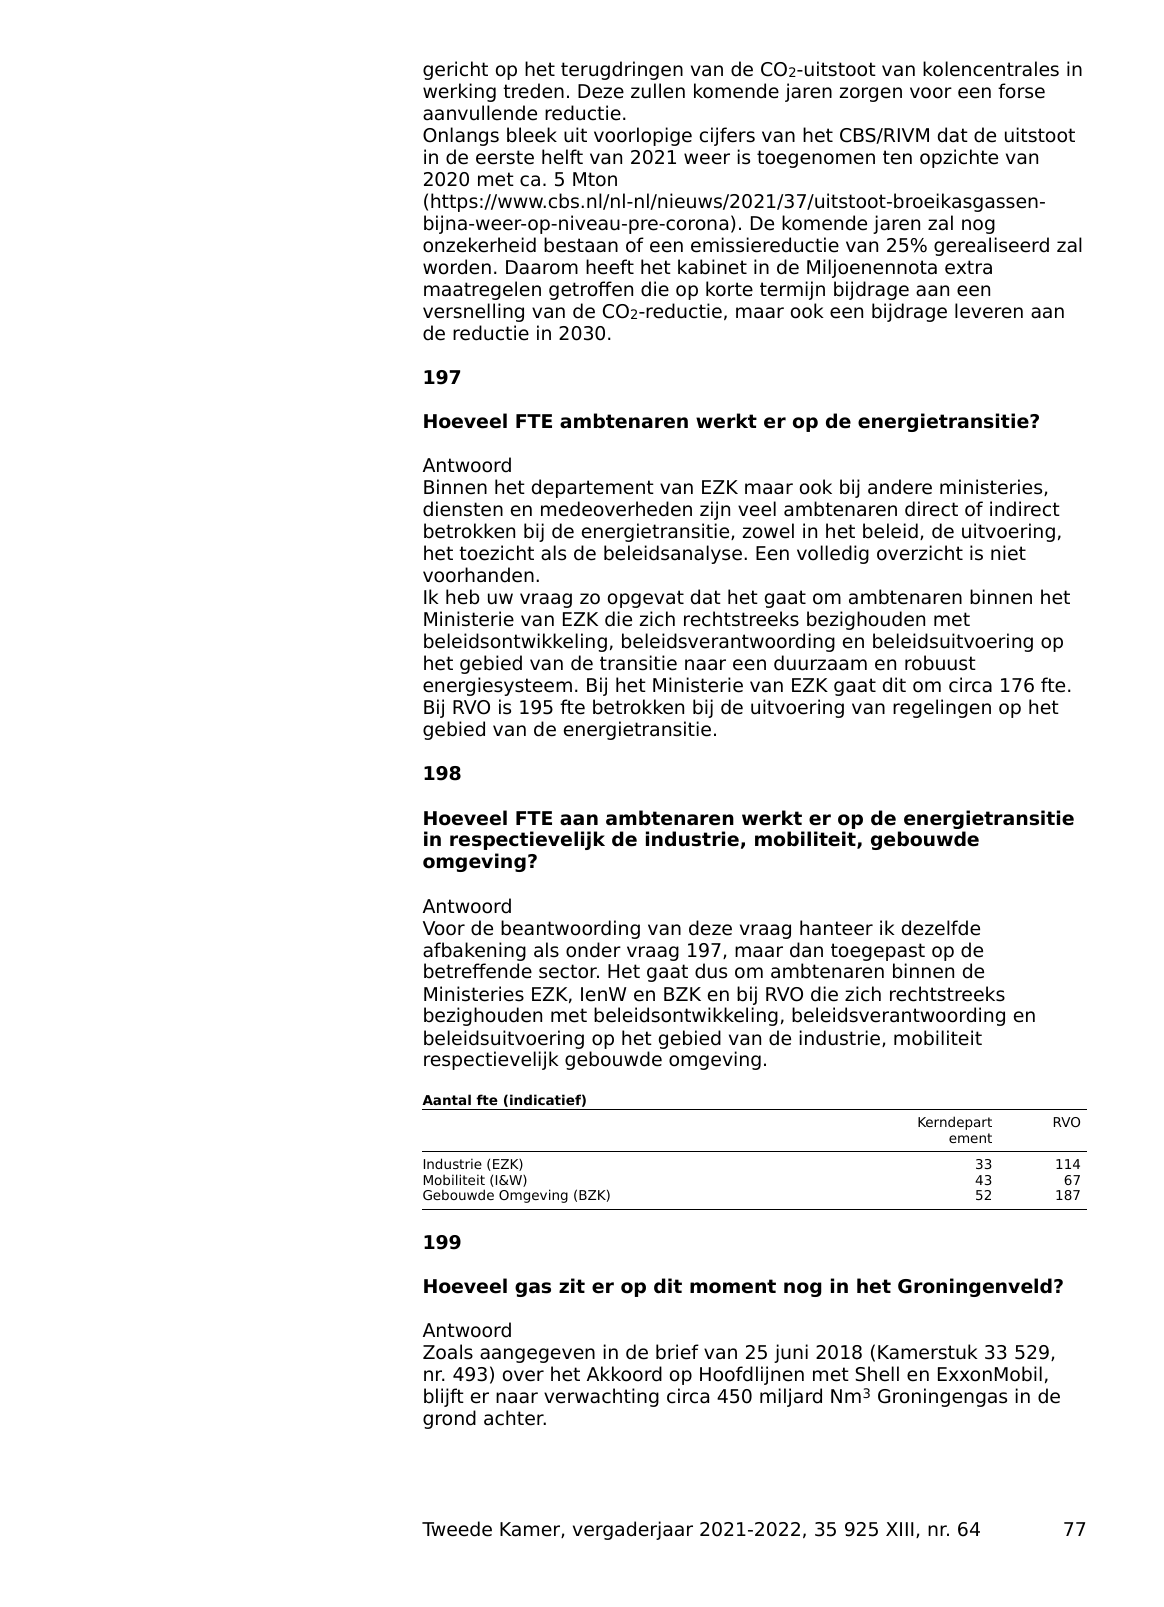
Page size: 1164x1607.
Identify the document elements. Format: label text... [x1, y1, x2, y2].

table_cell 114 [998, 1152, 1087, 1172]
subtitle 197 [422, 367, 1087, 389]
text Antwoord [422, 1320, 1087, 1342]
text Zoals aangegeven in de brief van 25 juni 2018 (Kamerstuk 33 529, nr. 493) over het Akkoord op Hoofdlijnen met Shell en ExxonMobil, blijft er naar verwachting circa 450 miljard Nm3 Groningengas in de grond achter. [422, 1342, 1087, 1430]
table_cell 43 [910, 1172, 998, 1188]
table_cell Kerndepartement [910, 1110, 998, 1151]
subtitle 199 [422, 1232, 1087, 1254]
table_cell RVO [998, 1110, 1087, 1151]
text Antwoord [422, 896, 1087, 917]
table_cell Gebouwde Omgeving (BZK) [422, 1188, 909, 1208]
table_cell Industrie (EZK) [422, 1152, 909, 1172]
text Onlangs bleek uit voorlopige cijfers van het CBS/RIVM dat de uitstoot in de eerste helft van 2021 weer is toegenomen ten opzichte van 2020 met ca. 5 Mton (https://www.cbs.nl/nl-nl/nieuws/2021/37/uitstoot-broeikasgassen-bijna-weer-op-niveau-pre-corona). De komende jaren zal nog onzekerheid bestaan of een emissiereductie van 25% gerealiseerd zal worden. Daarom heeft het kabinet in de Miljoenennota extra maatregelen getroffen die op korte termijn bijdrage aan een versnelling van de CO2-reductie, maar ook een bijdrage leveren aan de reductie in 2030. [422, 125, 1087, 345]
text Ik heb uw vraag zo opgevat dat het gaat om ambtenaren binnen het Ministerie van EZK die zich rechtstreeks bezighouden met beleidsontwikkeling, beleidsverantwoording en beleidsuitvoering op het gebied van de transitie naar een duurzaam en robuust energiesysteem. Bij het Ministerie van EZK gaat dit om circa 176 fte. Bij RVO is 195 fte betrokken bij de uitvoering van regelingen op het gebied van de energietransitie. [422, 587, 1087, 741]
subtitle 198 [422, 763, 1087, 785]
table_cell Mobiliteit (I&W) [422, 1172, 909, 1188]
table_cell 52 [910, 1188, 998, 1208]
text Hoeveel FTE ambtenaren werkt er op de energietransitie? [422, 411, 1087, 433]
text Binnen het departement van EZK maar ook bij andere ministeries, diensten en medeoverheden zijn veel ambtenaren direct of indirect betrokken bij de energietransitie, zowel in het beleid, de uitvoering, het toezicht als de beleidsanalyse. Een volledig overzicht is niet voorhanden. [422, 477, 1087, 587]
text Voor de beantwoording van deze vraag hanteer ik dezelfde afbakening als onder vraag 197, maar dan toegepast op de betreffende sector. Het gaat dus om ambtenaren binnen de Ministeries EZK, IenW en BZK en bij RVO die zich rechtstreeks bezighouden met beleidsontwikkeling, beleidsverantwoording en beleidsuitvoering op het gebied van de industrie, mobiliteit respectievelijk gebouwde omgeving. [422, 917, 1087, 1071]
text gericht op het terugdringen van de CO2-uitstoot van kolencentrales in werking treden. Deze zullen komende jaren zorgen voor een forse aanvullende reductie. [422, 59, 1087, 125]
table_header Aantal fte (indicatief) [422, 1093, 1087, 1109]
text Antwoord [422, 455, 1087, 477]
table_cell 67 [998, 1172, 1087, 1188]
table_cell [422, 1110, 909, 1151]
table_cell 187 [998, 1188, 1087, 1208]
text Hoeveel gas zit er op dit moment nog in het Groningenveld? [422, 1276, 1087, 1298]
text Hoeveel FTE aan ambtenaren werkt er op de energietransitie in respectievelijk de industrie, mobiliteit, gebouwde omgeving? [422, 807, 1087, 873]
table_cell 33 [910, 1152, 998, 1172]
